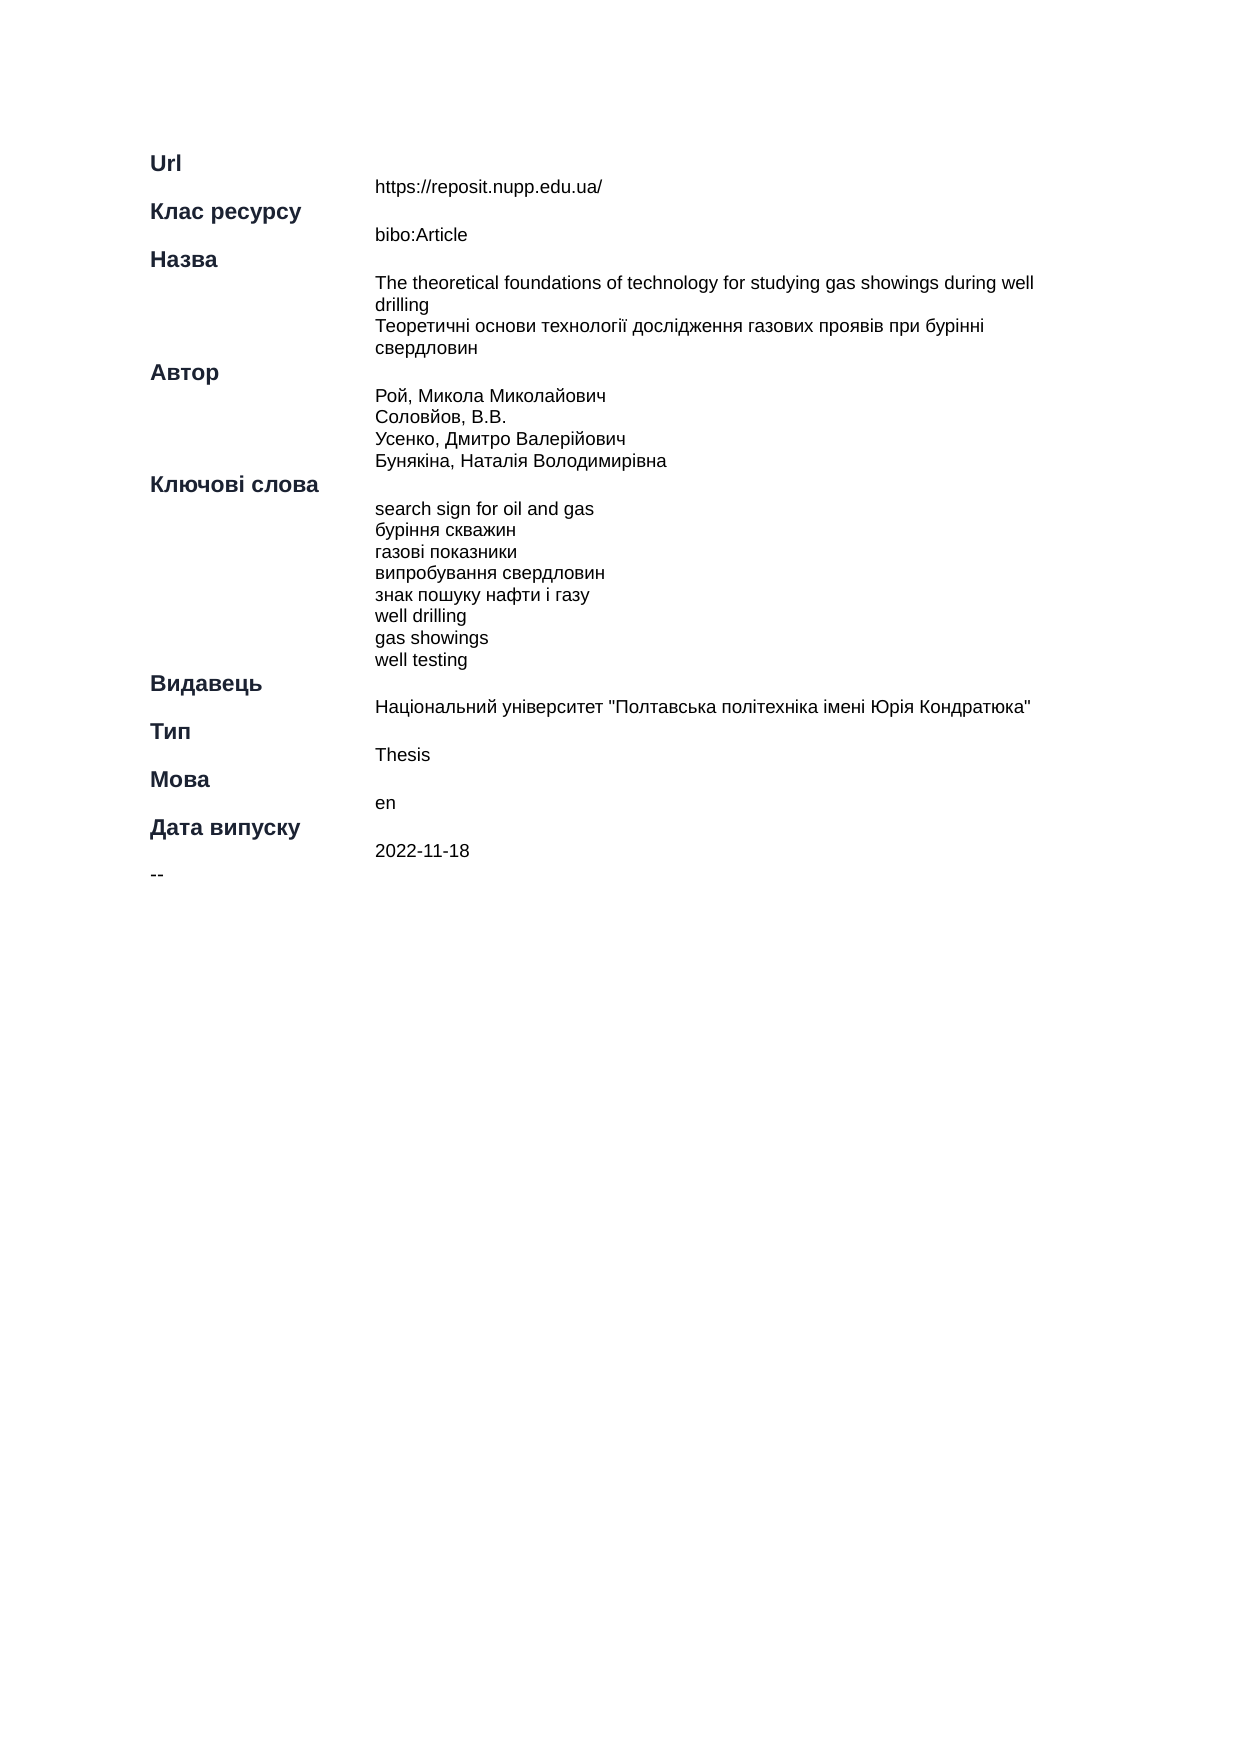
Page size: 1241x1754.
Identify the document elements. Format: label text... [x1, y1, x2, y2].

text Соловйов, В.В. [375, 406, 1090, 428]
text Клас ресурсу [150, 198, 1090, 224]
text Дата випуску [150, 814, 1090, 840]
text газові показники [375, 541, 1090, 562]
text Рой, Микола Миколайович [375, 385, 1090, 406]
text search sign for oil and gas [375, 497, 1090, 519]
text випробування свердловин [375, 562, 1090, 584]
text Усенко, Дмитро Валерійович [375, 428, 1090, 449]
text gas showings [375, 627, 1090, 648]
text Назва [150, 246, 1090, 272]
text Ключові слова [150, 471, 1090, 497]
text well drilling [375, 605, 1090, 627]
text Автор [150, 358, 1090, 385]
text bibo:Article [375, 224, 1090, 246]
text Thesis [375, 744, 1090, 766]
text Тип [150, 718, 1090, 744]
text Бунякіна, Наталія Володимирівна [375, 449, 1090, 471]
text Мова [150, 766, 1090, 792]
text https://reposit.nupp.edu.ua/ [375, 176, 1090, 198]
text 2022-11-18 [375, 840, 1090, 862]
text The theoretical foundations of technology for studying gas showings during well drilling [375, 272, 1090, 315]
text -- [150, 862, 1090, 886]
text Теоретичні основи технології дослідження газових проявів при бурінні свердловин [375, 315, 1090, 358]
text Національний університет "Полтавська політехніка імені Юрія Кондратюка" [375, 696, 1090, 718]
text знак пошуку нафти і газу [375, 584, 1090, 605]
text well testing [375, 648, 1090, 670]
text Url [150, 150, 1090, 176]
text Видавець [150, 670, 1090, 696]
text en [375, 792, 1090, 814]
text буріння скважин [375, 519, 1090, 541]
